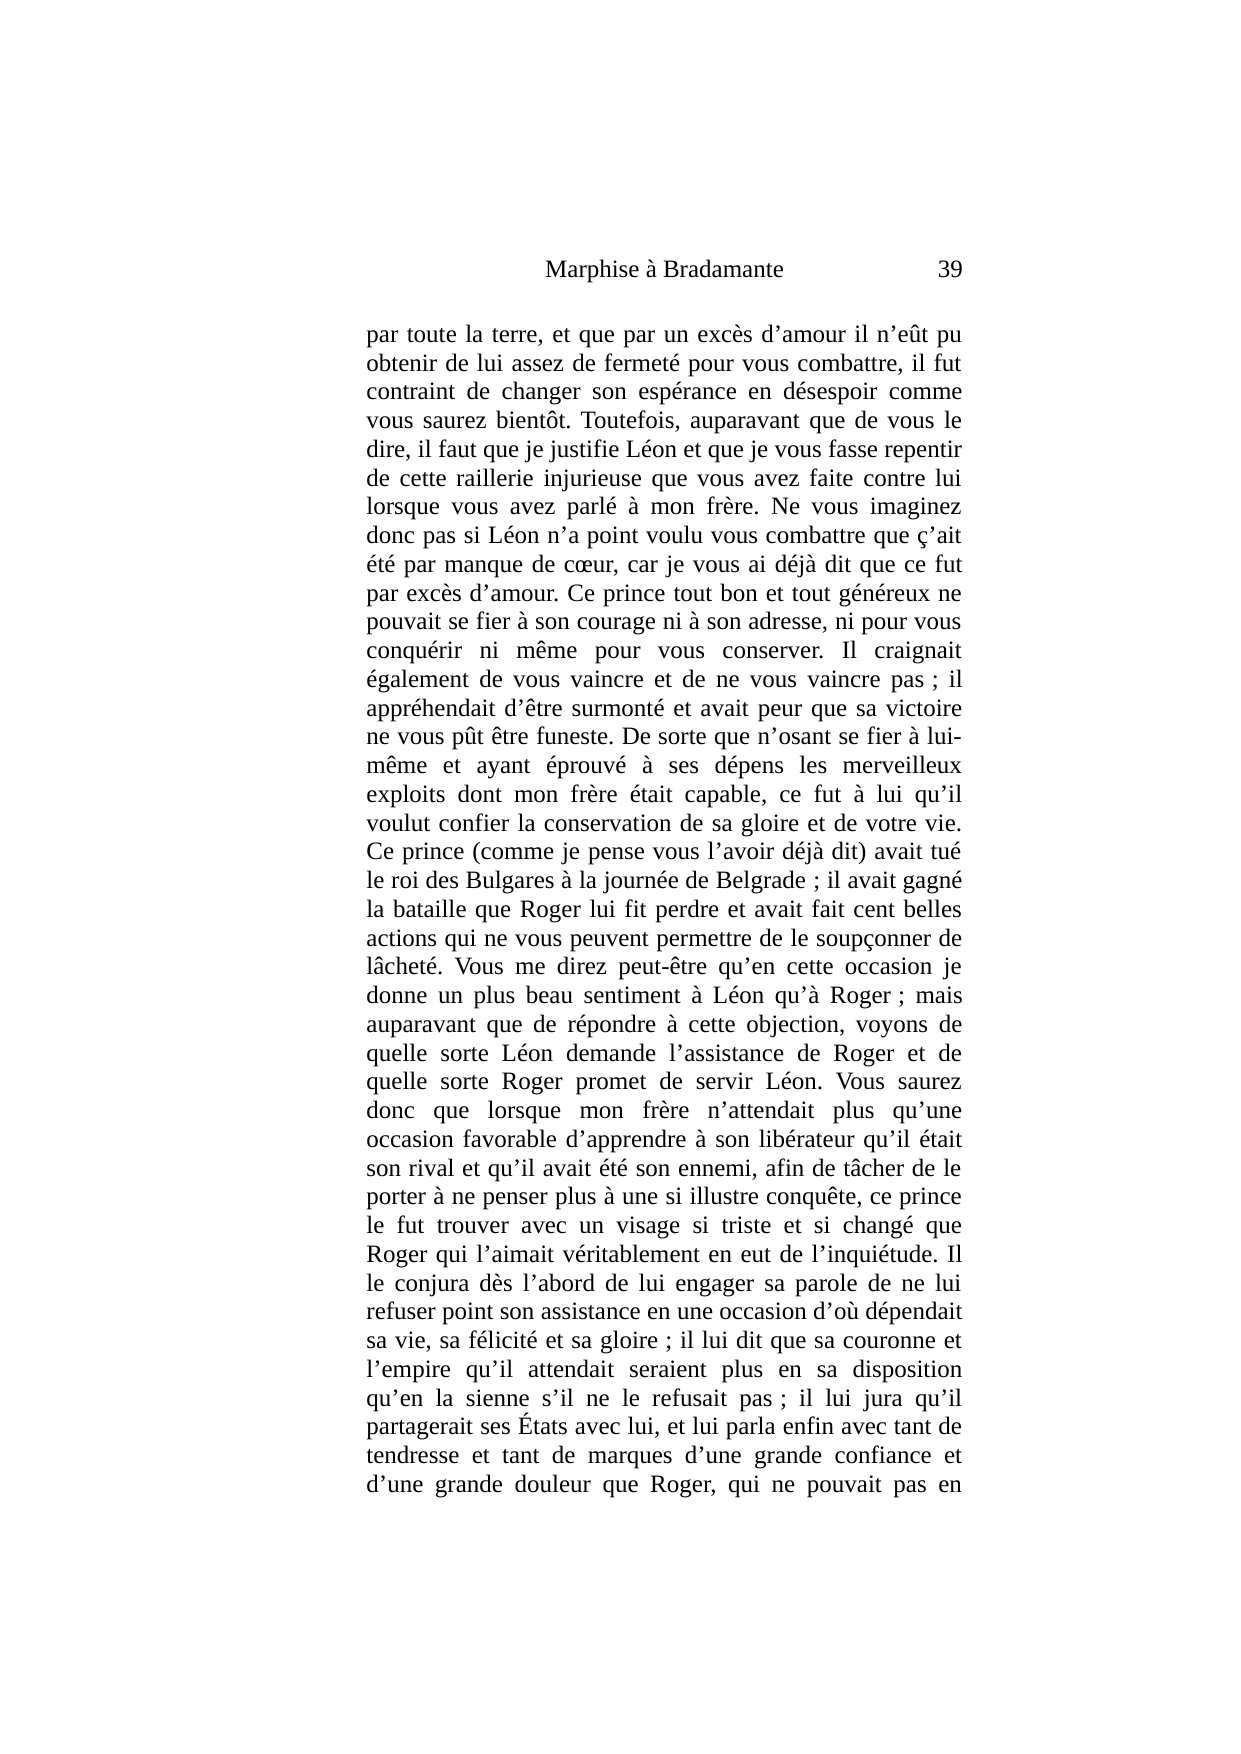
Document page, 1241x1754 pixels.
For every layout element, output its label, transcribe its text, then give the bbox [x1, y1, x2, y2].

text par toute la terre, et que par un excès d’amour il n’eût pu obtenir de lui assez de fermeté pour vous combattre, il fut contraint de changer son espérance en désespoir comme vous saurez bientôt. Toutefois, auparavant que de vous le dire, il faut que je justifie Léon et que je vous fasse repentir de cette raillerie injurieuse que vous avez faite contre lui lorsque vous avez parlé à mon frère. Ne vous imaginez donc pas si Léon n’a point voulu vous combattre que ç’ait été par manque de cœur, car je vous ai déjà dit que ce fut par excès d’amour. Ce prince tout bon et tout généreux ne pouvait se fier à son courage ni à son adresse, ni pour vous conquérir ni même pour vous conserver. Il craignait également de vous vaincre et de ne vous vaincre pas ; il appréhendait d’être surmonté et avait peur que sa victoire ne vous pût être funeste. De sorte que n’osant se fier à lui-même et ayant éprouvé à ses dépens les merveilleux exploits dont mon frère était capable, ce fut à lui qu’il voulut confier la conservation de sa gloire et de votre vie. Ce prince (comme je pense vous l’avoir déjà dit) avait tué le roi des Bulgares à la journée de Belgrade ; il avait gagné la bataille que Roger lui fit perdre et avait fait cent belles actions qui ne vous peuvent permettre de le soupçonner de lâcheté. Vous me direz peut-être qu’en cette occasion je donne un plus beau sentiment à Léon qu’à Roger ; mais auparavant que de répondre à cette objection, voyons de quelle sorte Léon demande l’assistance de Roger et de quelle sorte Roger promet de servir Léon. Vous saurez donc que lorsque mon frère n’attendait plus qu’une occasion favorable d’apprendre à son libérateur qu’il était son rival et qu’il avait été son ennemi, afin de tâcher de le porter à ne penser plus à une si illustre conquête, ce prince le fut trouver avec un visage si triste et si changé que Roger qui l’aimait véritablement en eut de l’inquiétude. Il le conjura dès l’abord de lui engager sa parole de ne lui refuser point son assistance en une occasion d’où dépendait sa vie, sa félicité et sa gloire ; il lui dit que sa couronne et l’empire qu’il attendait seraient plus en sa disposition qu’en la sienne s’il ne le refusait pas ; il lui jura qu’il partagerait ses États avec lui, et lui parla enfin avec tant de tendresse et tant de marques d’une grande confiance et d’une grande douleur que Roger, qui ne pouvait pas en [366, 319, 963, 1498]
